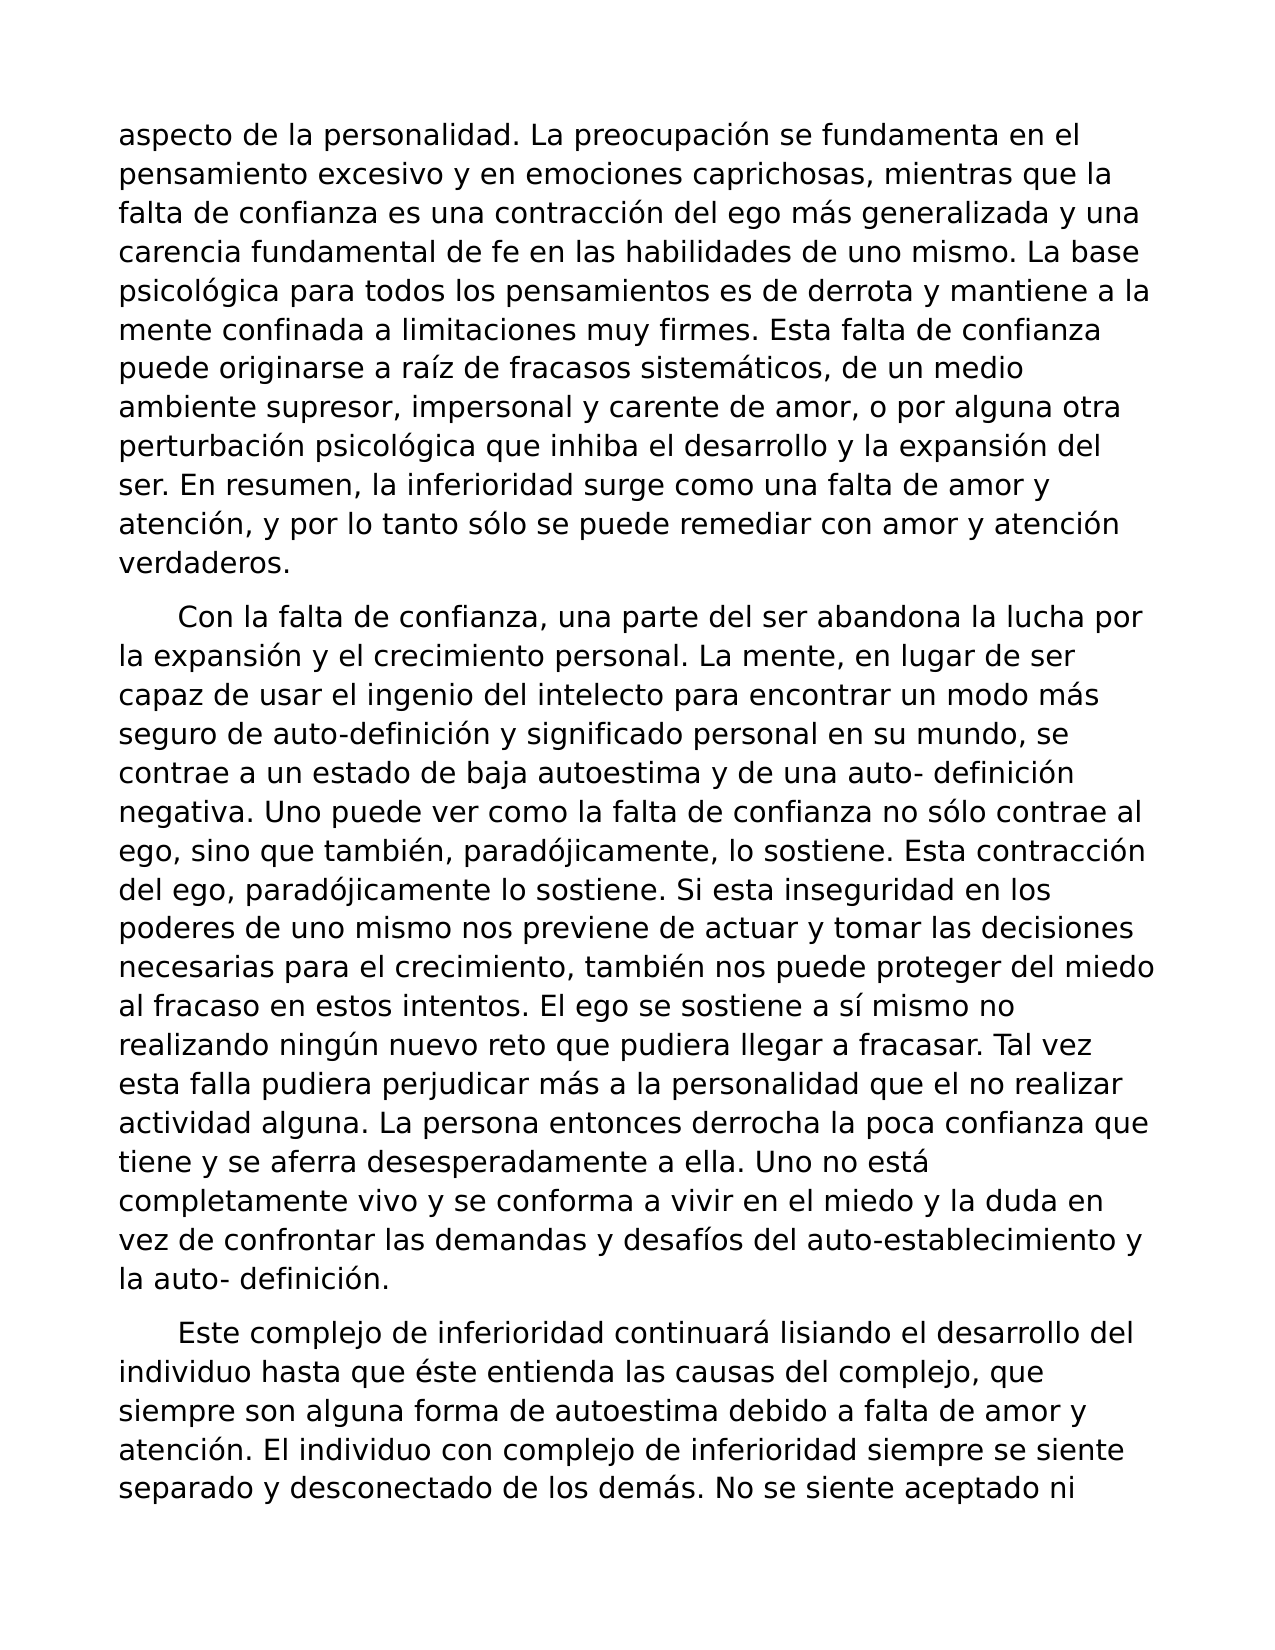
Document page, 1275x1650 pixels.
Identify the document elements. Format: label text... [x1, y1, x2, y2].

text Con la falta de confianza, una parte del ser abandona la lucha por la expansión y el crecimiento personal. La mente, en lugar de ser capaz de usar el ingenio del intelecto para encontrar un modo más seguro de auto-definición y significado personal en su mundo, se contrae a un estado de baja autoestima y de una auto- definición negativa. Uno puede ver como la falta de confianza no sólo contrae al ego, sino que también, paradójicamente, lo sostiene. Esta contracción del ego, paradójicamente lo sostiene. Si esta inseguridad en los poderes de uno mismo nos previene de actuar y tomar las decisiones necesarias para el crecimiento, también nos puede proteger del miedo al fracaso en estos intentos. El ego se sostiene a sí mismo no realizando ningún nuevo reto que pudiera llegar a fracasar. Tal vez esta falla pudiera perjudicar más a la personalidad que el no realizar actividad alguna. La persona entonces derrocha la poca confianza que tiene y se aferra desesperadamente a ella. Uno no está completamente vivo y se conforma a vivir en el miedo y la duda en vez de confrontar las demandas y desafíos del auto-establecimiento y la auto- definición. [118, 600, 1157, 1296]
text Este complejo de inferioridad continuará lisiando el desarrollo del individuo hasta que éste entienda las causas del complejo, que siempre son alguna forma de autoestima debido a falta de amor y atención. El individuo con complejo de inferioridad siempre se siente separado y desconectado de los demás. No se siente aceptado ni [118, 1316, 1157, 1506]
text aspecto de la personalidad. La preocupación se fundamenta en el pensamiento excesivo y en emociones caprichosas, mientras que la falta de confianza es una contracción del ego más generalizada y una carencia fundamental de fe en las habilidades de uno mismo. La base psicológica para todos los pensamientos es de derrota y mantiene a la mente confinada a limitaciones muy firmes. Esta falta de confianza puede originarse a raíz de fracasos sistemáticos, de un medio ambiente supresor, impersonal y carente de amor, o por alguna otra perturbación psicológica que inhiba el desarrollo y la expansión del ser. En resumen, la inferioridad surge como una falta de amor y atención, y por lo tanto sólo se puede remediar con amor y atención verdaderos. [118, 118, 1157, 581]
